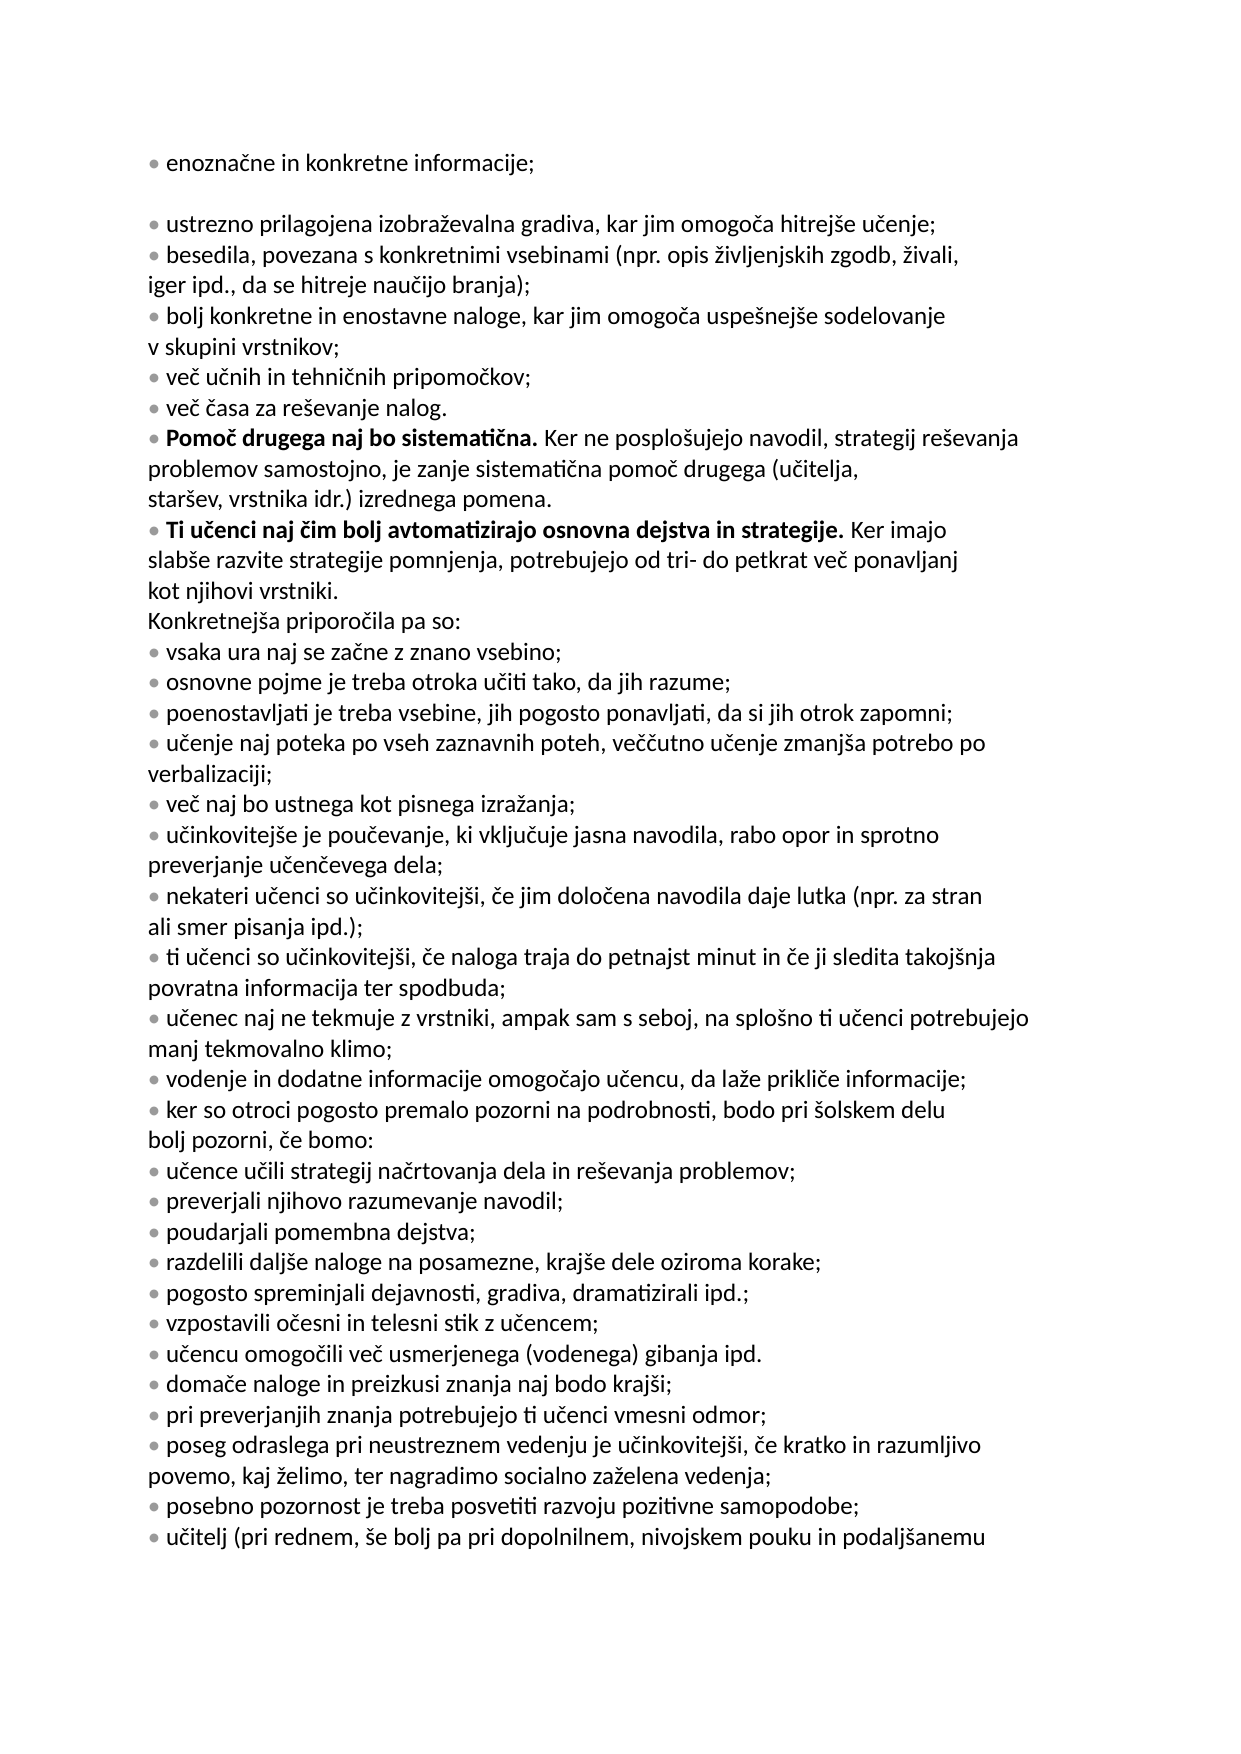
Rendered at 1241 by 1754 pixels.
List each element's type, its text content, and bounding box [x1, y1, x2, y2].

text • več naj bo ustnega kot pisnega izražanja; [148, 788, 1093, 819]
text Konkretnejša priporočila pa so: [148, 605, 1093, 636]
text povemo, kaj želimo, ter nagradimo socialno zaželena vedenja; [148, 1460, 1093, 1491]
text • preverjali njihovo razumevanje navodil; [148, 1185, 1093, 1216]
text • vsaka ura naj se začne z znano vsebino; [148, 636, 1093, 666]
text povratna informacija ter spodbuda; [148, 972, 1093, 1002]
text • bolj konkretne in enostavne naloge, kar jim omogoča uspešnejše sodelovanje [148, 300, 1093, 331]
text • učitelj (pri rednem, še bolj pa pri dopolnilnem, nivojskem pouku in podaljšanemu [148, 1521, 1093, 1552]
text iger ipd., da se hitreje naučijo branja); [148, 270, 1093, 300]
text • ker so otroci pogosto premalo pozorni na podrobnosti, bodo pri šolskem delu [148, 1094, 1093, 1124]
text preverjanje učenčevega dela; [148, 849, 1093, 880]
text • poudarjali pomembna dejstva; [148, 1216, 1093, 1246]
text • vodenje in dodatne informacije omogočajo učencu, da laže prikliče informacije; [148, 1063, 1093, 1094]
text v skupini vrstnikov; [148, 331, 1093, 361]
text • razdelili daljše naloge na posamezne, krajše dele oziroma korake; [148, 1246, 1093, 1277]
text • več časa za reševanje nalog. [148, 392, 1093, 422]
text • pri preverjanjih znanja potrebujejo ti učenci vmesni odmor; [148, 1399, 1093, 1429]
text • vzpostavili očesni in telesni stik z učencem; [148, 1307, 1093, 1338]
text • besedila, povezana s konkretnimi vsebinami (npr. opis življenjskih zgodb, živali, [148, 239, 1093, 270]
text verbalizaciji; [148, 758, 1093, 788]
text • pogosto spreminjali dejavnosti, gradiva, dramatizirali ipd.; [148, 1277, 1093, 1307]
text problemov samostojno, je zanje sistematična pomoč drugega (učitelja, [148, 453, 1093, 483]
text • Pomoč drugega naj bo sistematična. Ker ne posplošujejo navodil, strategij reševanja [148, 422, 1093, 453]
text • Ti učenci naj čim bolj avtomatizirajo osnovna dejstva in strategije. Ker imajo [148, 514, 1093, 544]
text • učenec naj ne tekmuje z vrstniki, ampak sam s seboj, na splošno ti učenci potrebujejo [148, 1002, 1093, 1033]
text manj tekmovalno klimo; [148, 1033, 1093, 1063]
text • učencu omogočili več usmerjenega (vodenega) gibanja ipd. [148, 1338, 1093, 1368]
text • osnovne pojme je treba otroka učiti tako, da jih razume; [148, 666, 1093, 697]
text • domače naloge in preizkusi znanja naj bodo krajši; [148, 1368, 1093, 1399]
text bolj pozorni, če bomo: [148, 1124, 1093, 1155]
text • ustrezno prilagojena izobraževalna gradiva, kar jim omogoča hitrejše učenje; [148, 209, 1093, 239]
text slabše razvite strategije pomnjenja, potrebujejo od tri- do petkrat več ponavljanj [148, 544, 1093, 575]
text 58 [148, 1552, 1093, 1582]
text ali smer pisanja ipd.); [148, 911, 1093, 941]
text • učenje naj poteka po vseh zaznavnih poteh, veččutno učenje zmanjša potrebo po [148, 727, 1093, 758]
text • več učnih in tehničnih pripomočkov; [148, 361, 1093, 392]
text • enoznačne in konkretne informacije; [148, 148, 1093, 178]
text kot njihovi vrstniki. [148, 575, 1093, 605]
text • učinkovitejše je poučevanje, ki vključuje jasna navodila, rabo opor in sprotno [148, 819, 1093, 849]
text • poenostavljati je treba vsebine, jih pogosto ponavljati, da si jih otrok zapomni; [148, 697, 1093, 727]
text • nekateri učenci so učinkovitejši, če jim določena navodila daje lutka (npr. za stran [148, 880, 1093, 911]
text • posebno pozornost je treba posvetiti razvoju pozitivne samopodobe; [148, 1491, 1093, 1521]
text • ti učenci so učinkovitejši, če naloga traja do petnajst minut in če ji sledita takojšnja [148, 941, 1093, 972]
text • poseg odraslega pri neustreznem vedenju je učinkovitejši, če kratko in razumljivo [148, 1429, 1093, 1460]
text staršev, vrstnika idr.) izrednega pomena. [148, 483, 1093, 514]
text 57 [148, 178, 1093, 209]
text • učence učili strategij načrtovanja dela in reševanja problemov; [148, 1155, 1093, 1185]
